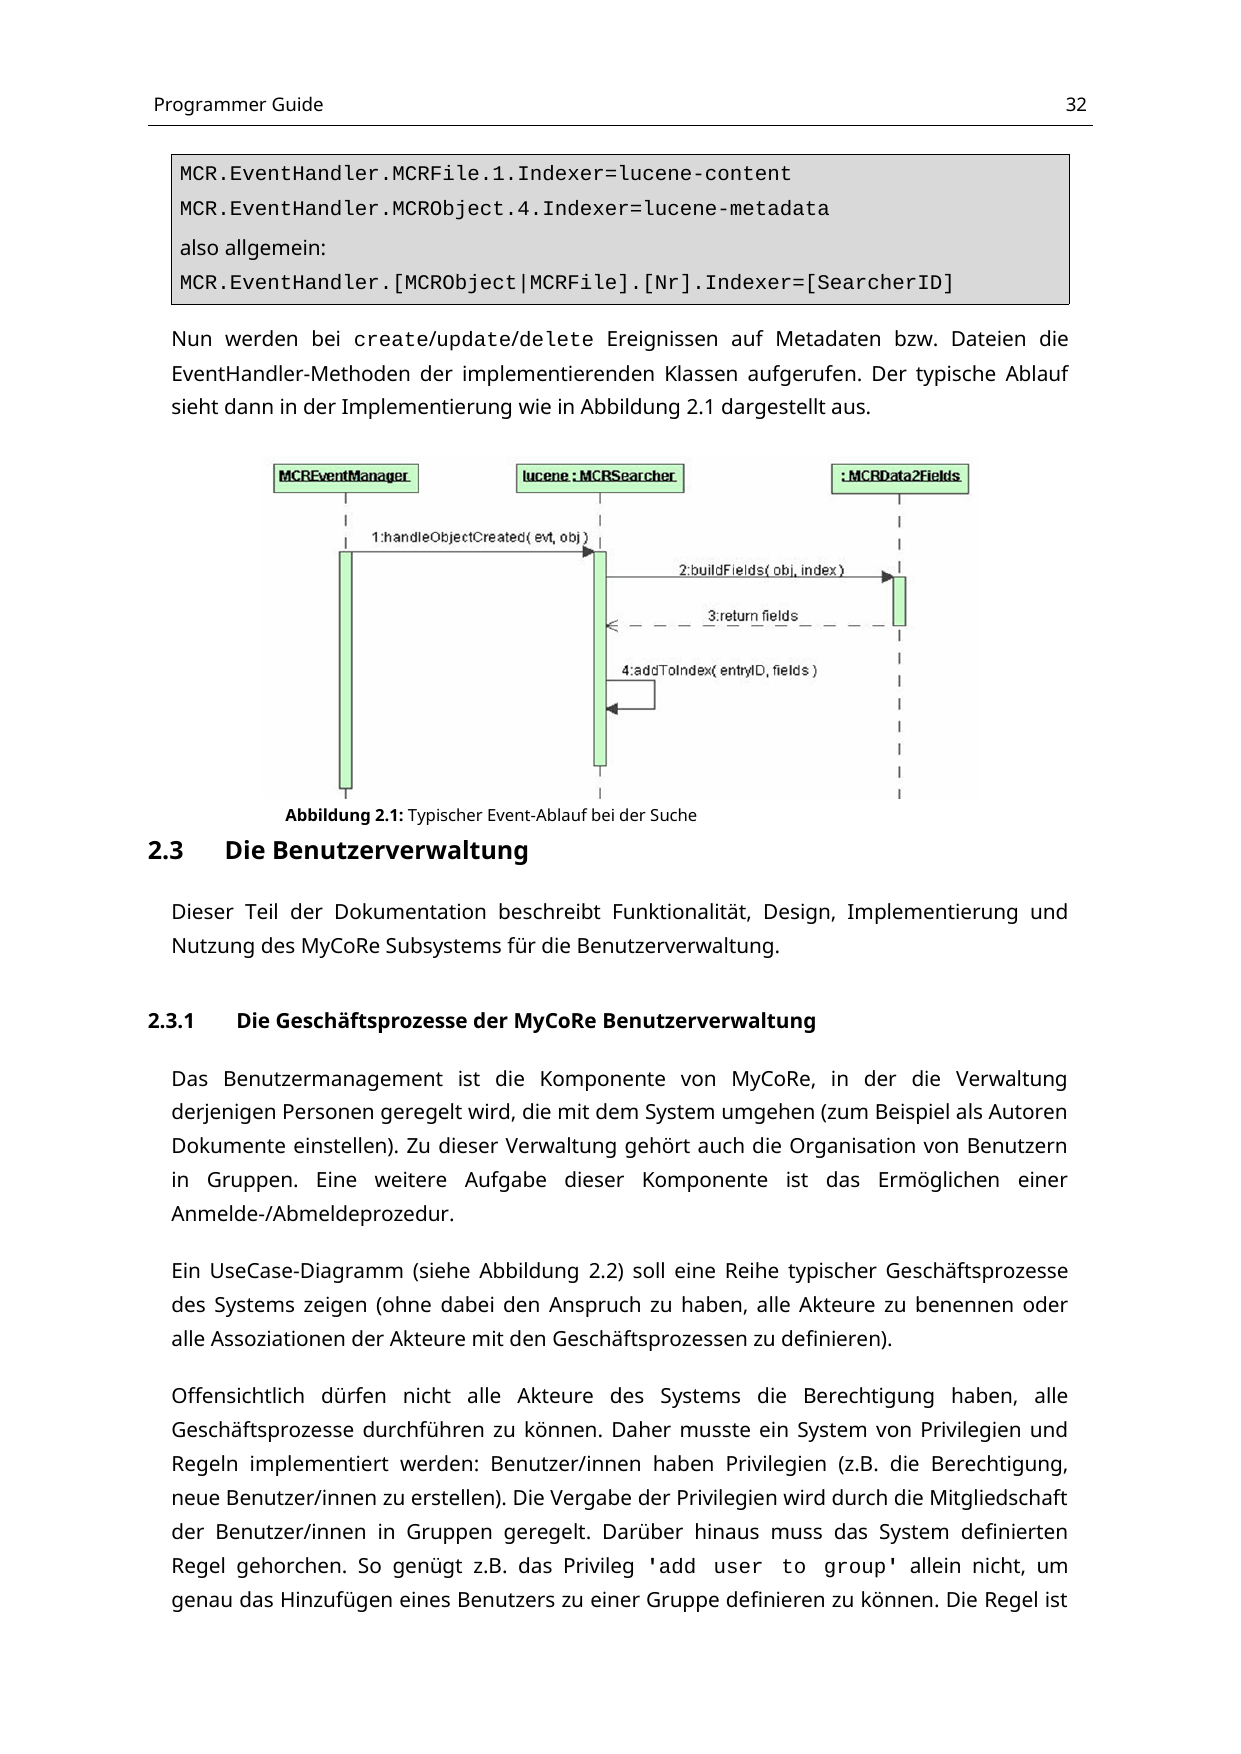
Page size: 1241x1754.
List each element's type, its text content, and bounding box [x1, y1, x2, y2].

subtitle Die Benutzerverwaltung [148, 799, 1093, 867]
text Offensichtlich dürfen nicht alle Akteure des Systems die Berechtigung haben, alle Geschäftsprozesse durchführen zu können. Daher musste ein System von Privilegien und Regeln implementiert werden: Benutzer/innen haben Privilegien (z.B. die Berechtigung, neue Benutzer/innen zu erstellen). Die Vergabe der Privilegien wird durch die Mitgliedschaft der Benutzer/innen in Gruppen geregelt. Darüber hinaus muss das System definierten Regel gehorchen. So genügt z.B. das Privileg 'add user to group' allein nicht, um genau das Hinzufügen eines Benutzers zu einer Gruppe definieren zu können. Die Regel ist [171, 1382, 1069, 1613]
text Das Benutzermanagement ist die Komponente von MyCoRe, in der die Verwaltung derjenigen Personen geregelt wird, die mit dem System umgehen (zum Beispiel als Autoren Dokumente einstellen). Zu dieser Verwaltung gehört auch die Organisation von Benutzern in Gruppen. Eine weitere Aufgabe dieser Komponente ist das Ermöglichen einer Anmelde-/Abmeldeprozedur. [171, 1064, 1069, 1227]
subtitle Die Geschäftsprozesse der MyCoRe Benutzerverwaltung [148, 1006, 1093, 1034]
text Nun werden bei create/update/delete Ereignissen auf Metadaten bzw. Dateien die EventHandler-Methoden der implementierenden Klassen aufgerufen. Der typische Ablauf sieht dann in der Implementierung wie in Abbildung 2.1 dargestellt aus. [171, 324, 1069, 421]
text MCR.EventHandler.MCRObject.4.Indexer=lucene-metadata [172, 189, 1069, 221]
text MCR.EventHandler.MCRFile.1.Indexer=lucene-content [172, 155, 1069, 186]
text also allgemein: [172, 224, 1069, 261]
text Ein UseCase-Diagramm (siehe Abbildung 2.2) soll eine Reihe typischer Geschäftsprozesse des Systems zeigen (ohne dabei den Anspruch zu haben, alle Akteure zu benennen oder alle Assoziationen der Akteure mit den Geschäftsprozessen zu definieren). [171, 1256, 1069, 1352]
picture [261, 456, 979, 799]
text Dieser Teil der Dokumentation beschreibt Funktionalität, Design, Implementierung und Nutzung des MyCoRe Subsystems für die Benutzerverwaltung. [171, 897, 1069, 959]
text MCR.EventHandler.[MCRObject|MCRFile].[Nr].Indexer=[SearcherID] [172, 264, 1069, 304]
text Abbildung 2.1: Typischer Event-Ablauf bei der Suche [285, 799, 955, 826]
